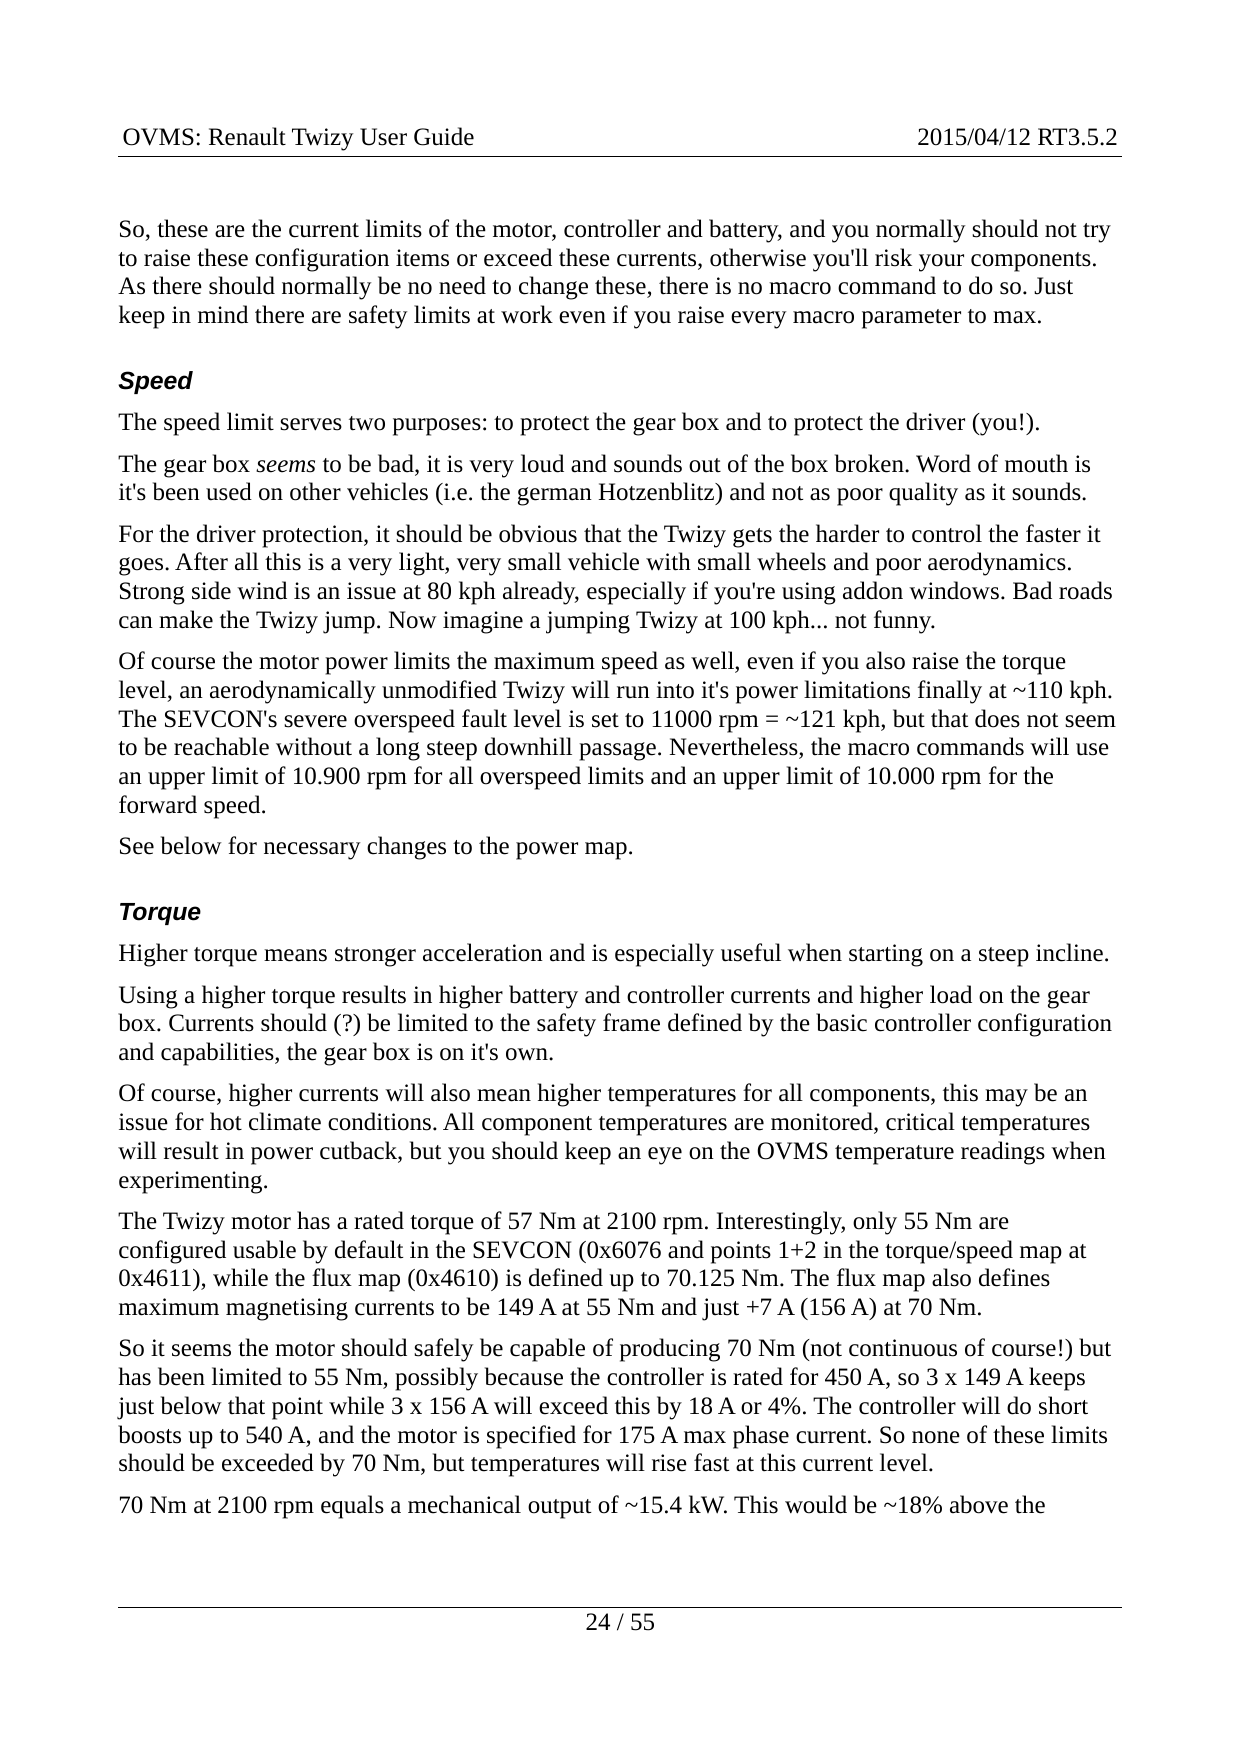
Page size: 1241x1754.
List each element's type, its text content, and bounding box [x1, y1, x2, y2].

text Of course, higher currents will also mean higher temperatures for all components, this may be an issue for hot climate conditions. All component temperatures are monitored, critical temperatures will result in power cutback, but you should keep an eye on the OVMS temperature readings when experimenting. [118, 1078, 1122, 1193]
text So, these are the current limits of the motor, controller and battery, and you normally should not try to raise these configuration items or exceed these currents, otherwise you'll risk your components. As there should normally be no need to change these, there is no macro command to do so. Just keep in mind there are safety limits at work even if you raise every macro parameter to max. [118, 214, 1122, 329]
text See below for necessary changes to the power map. [118, 831, 1122, 860]
text The Twizy motor has a rated torque of 57 Nm at 2100 rpm. Interestingly, only 55 Nm are configured usable by default in the SEVCON (0x6076 and points 1+2 in the torque/speed map at 0x4611), while the flux map (0x4610) is defined up to 70.125 Nm. The flux map also defines maximum magnetising currents to be 149 A at 55 Nm and just +7 A (156 A) at 70 Nm. [118, 1206, 1122, 1321]
text The gear box seems to be bad, it is very loud and sounds out of the box broken. Word of mouth is it's been used on other vehicles (i.e. the german Hotzenblitz) and not as poor quality as it sounds. [118, 449, 1122, 506]
text Using a higher torque results in higher battery and controller currents and higher load on the gear box. Currents should (?) be limited to the safety frame defined by the basic controller configuration and capabilities, the gear box is on it's own. [118, 980, 1122, 1066]
subtitle Torque [118, 897, 1122, 926]
subtitle Speed [118, 366, 1122, 395]
text Higher torque means stronger acceleration and is especially useful when starting on a steep incline. [118, 938, 1122, 967]
text So it seems the motor should safely be capable of producing 70 Nm (not continuous of course!) but has been limited to 55 Nm, possibly because the controller is rated for 450 A, so 3 x 149 A keeps just below that point while 3 x 156 A will exceed this by 18 A or 4%. The controller will do short boosts up to 540 A, and the motor is specified for 175 A max phase current. So none of these limits should be exceeded by 70 Nm, but temperatures will rise fast at this current level. [118, 1333, 1122, 1477]
text For the driver protection, it should be obvious that the Twizy gets the harder to control the faster it goes. After all this is a very light, very small vehicle with small wheels and poor aerodynamics. Strong side wind is an issue at 80 kph already, especially if you're using addon windows. Bad roads can make the Twizy jump. Now imagine a jumping Twizy at 100 kph... not funny. [118, 519, 1122, 634]
text The speed limit serves two purposes: to protect the gear box and to protect the driver (you!). [118, 407, 1122, 436]
text Of course the motor power limits the maximum speed as well, even if you also raise the torque level, an aerodynamically unmodified Twizy will run into it's power limitations finally at ~110 kph. The SEVCON's severe overspeed fault level is set to 11000 rpm = ~121 kph, but that does not seem to be reachable without a long steep downhill passage. Nevertheless, the macro commands will use an upper limit of 10.900 rpm for all overspeed limits and an upper limit of 10.000 rpm for the forward speed. [118, 646, 1122, 819]
text 70 Nm at 2100 rpm equals a mechanical output of ~15.4 kW. This would be ~18% above the [118, 1490, 1122, 1518]
